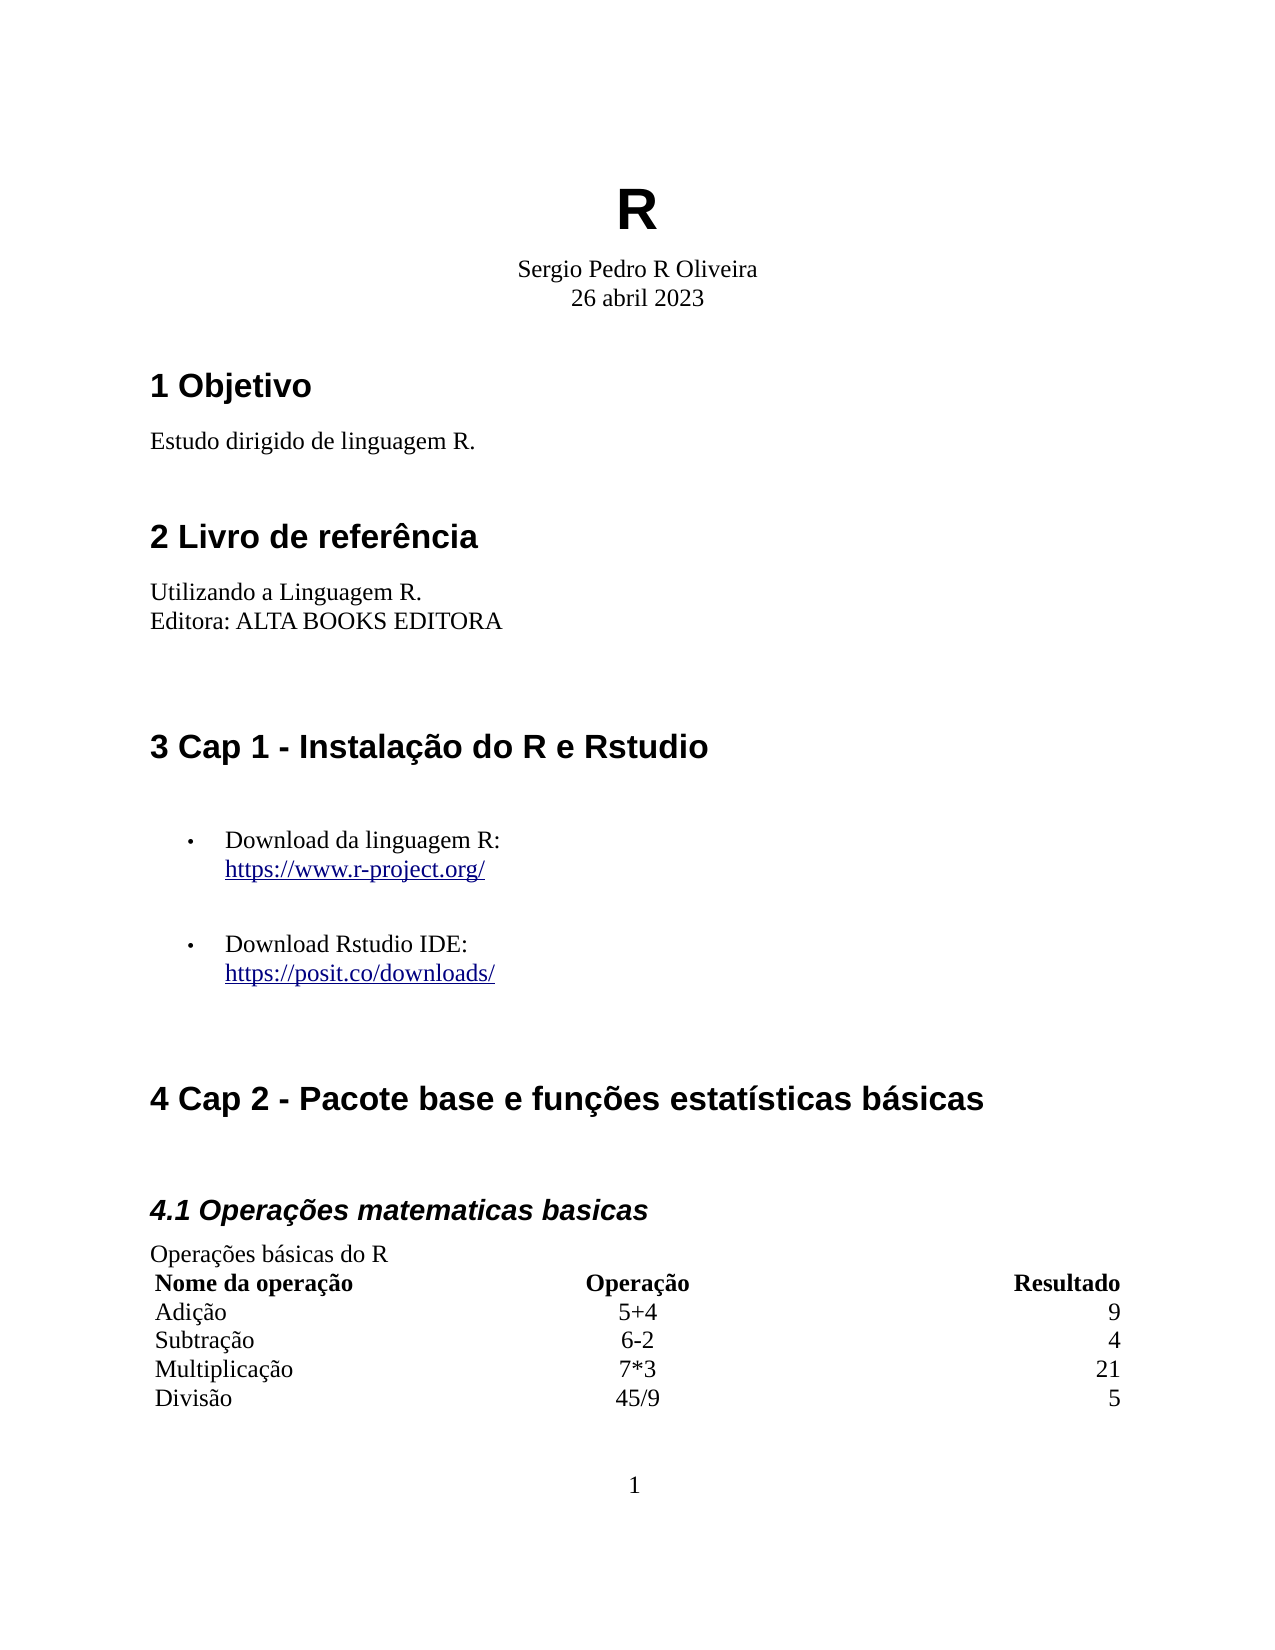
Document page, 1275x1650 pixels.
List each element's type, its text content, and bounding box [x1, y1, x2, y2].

text 26 abril 2023 [150, 283, 1125, 312]
subtitle 2 Livro de referência [150, 517, 1125, 556]
title R [150, 175, 1125, 242]
table_cell Adição [150, 1297, 475, 1325]
table_cell 5 [800, 1383, 1125, 1412]
table_cell 5+4 [475, 1297, 800, 1325]
table_header Operação [475, 1268, 800, 1297]
table_cell 7*3 [475, 1354, 800, 1383]
subtitle 1 Objetivo [150, 366, 1125, 404]
table_cell Subtração [150, 1325, 475, 1354]
list Download Rstudio IDE: https://posit.co/downloads/ [187, 929, 1125, 1016]
text Estudo dirigido de linguagem R. [150, 426, 1125, 483]
list Download da linguagem R: https://www.r-project.org/ [187, 825, 1125, 911]
table_header Resultado [800, 1268, 1125, 1297]
text Operações básicas do R [150, 1239, 1125, 1268]
table_cell 6-2 [475, 1325, 800, 1354]
table_cell Divisão [150, 1383, 475, 1412]
table_cell 45/9 [475, 1383, 800, 1412]
subtitle 3 Cap 1 - Instalação do R e Rstudio [150, 726, 1125, 804]
table_cell 9 [800, 1297, 1125, 1325]
text Utilizando a Linguagem R. Editora: ALTA BOOKS EDITORA [150, 577, 1125, 664]
subtitle 4 Cap 2 - Pacote base e funções estatísticas básicas [150, 1078, 1125, 1156]
table_header Nome da operação [150, 1268, 475, 1297]
table_cell 21 [800, 1354, 1125, 1383]
table_cell 4 [800, 1325, 1125, 1354]
text Sergio Pedro R Oliveira [150, 254, 1125, 283]
table_cell Multiplicação [150, 1354, 475, 1383]
subtitle 4.1 Operações matematicas basicas [150, 1193, 1125, 1227]
